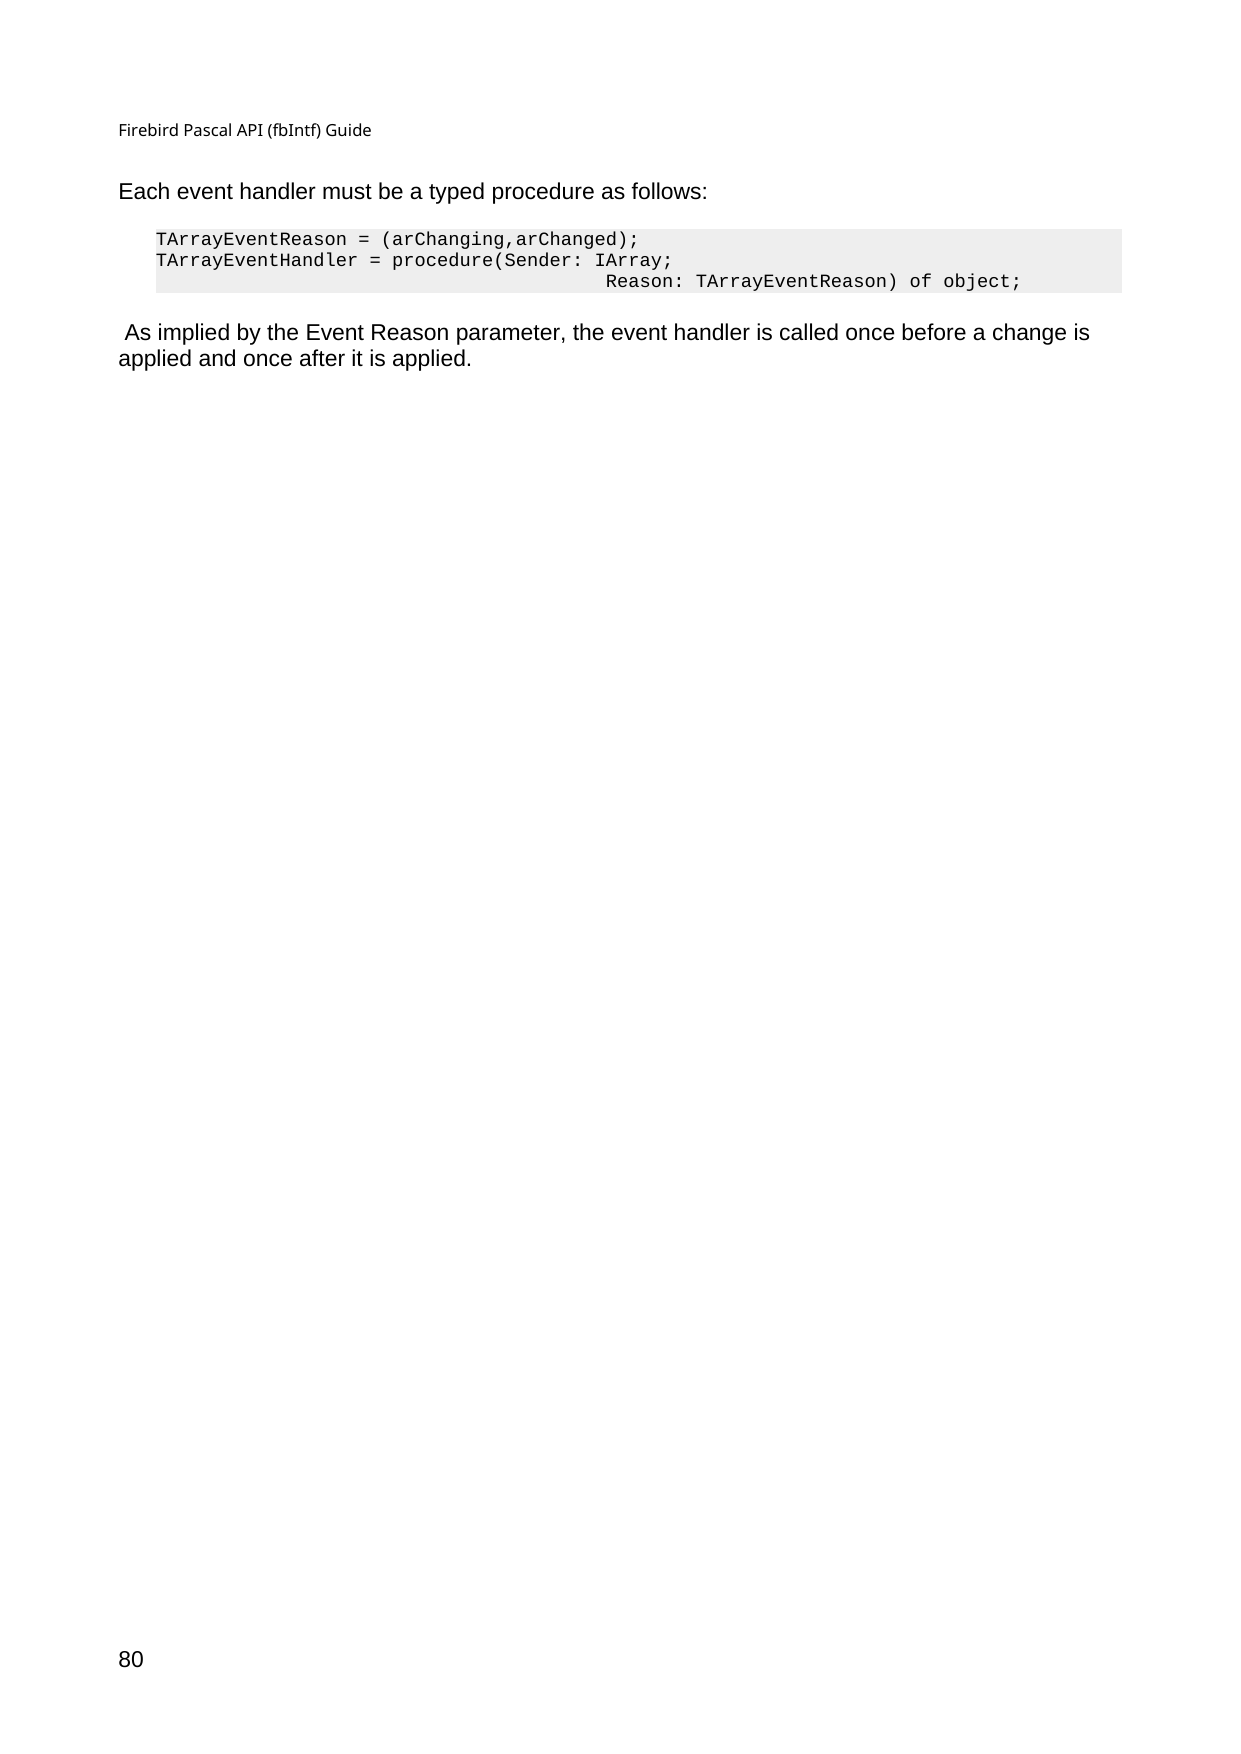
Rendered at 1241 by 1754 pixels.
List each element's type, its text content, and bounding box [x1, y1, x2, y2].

text Each event handler must be a typed procedure as follows: [118, 178, 1122, 204]
text Reason: TArrayEventReason) of object; [156, 272, 1122, 293]
text TArrayEventHandler = procedure(Sender: IArray; [156, 251, 1122, 272]
text TArrayEventReason = (arChanging,arChanged); [156, 229, 1122, 251]
text As implied by the Event Reason parameter, the event handler is called once before a change is applied and once after it is applied. [118, 319, 1122, 371]
